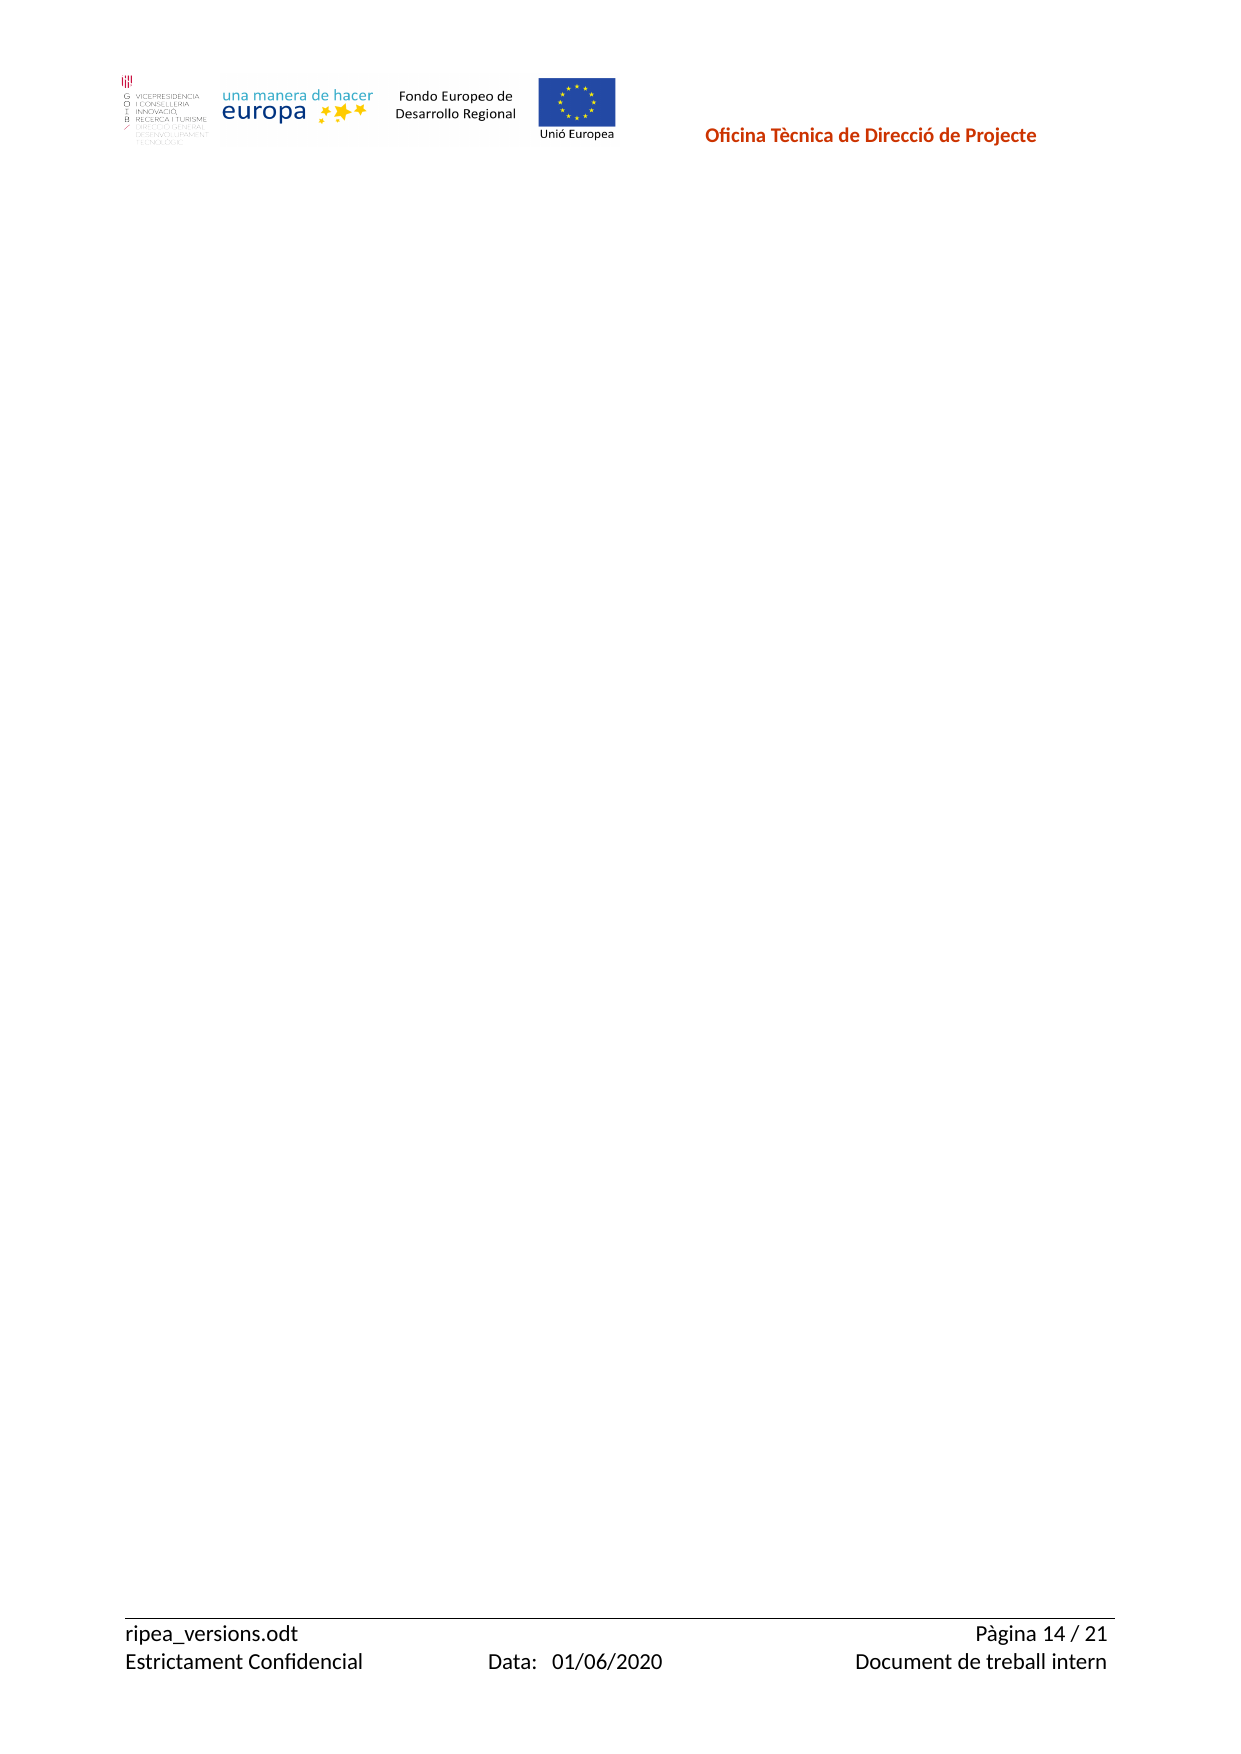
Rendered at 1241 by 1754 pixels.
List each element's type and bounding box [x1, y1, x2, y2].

picture [219, 73, 621, 147]
picture [118, 73, 213, 147]
